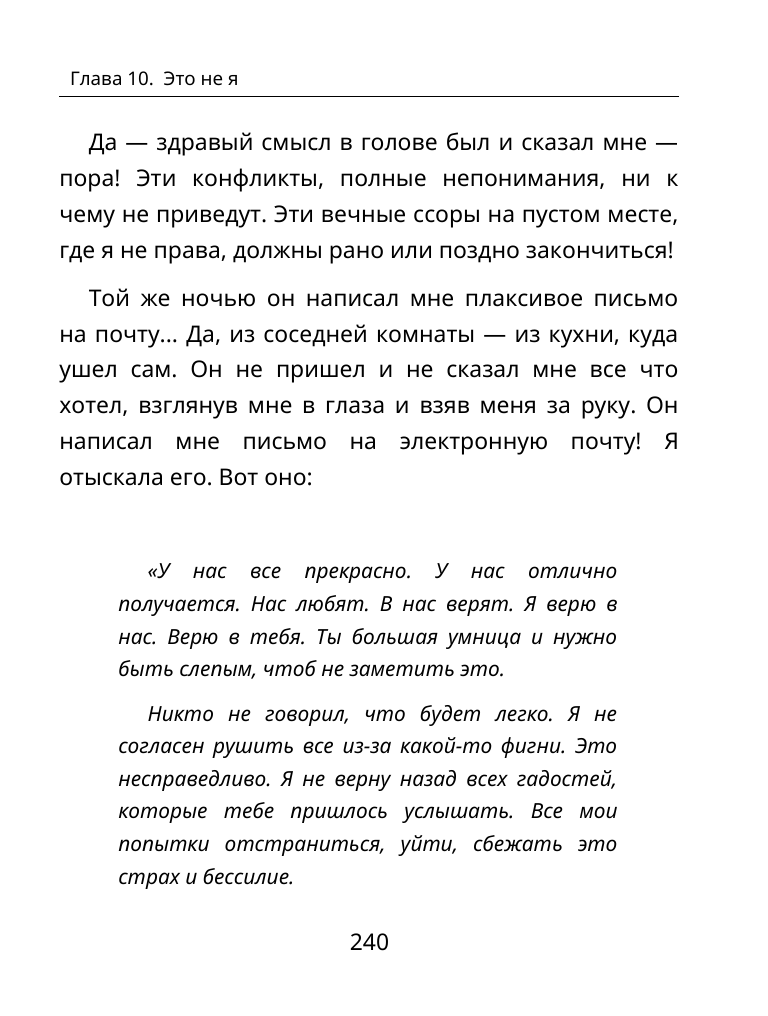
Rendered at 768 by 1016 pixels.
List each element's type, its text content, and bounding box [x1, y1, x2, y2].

text Никто не говорил, что будет легко. Я не согласен рушить все из-за какой-то фигни. Это несправедливо. Я не верну назад всех гадостей, которые тебе пришлось услышать. Все мои попытки отстраниться, уйти, сбежать это страх и бессилие. [118, 699, 620, 890]
text Да — здравый смысл в голове был и сказал мне — пора! Эти конфликты, полные непонимания, ни к чему не приведут. Эти вечные ссоры на пустом месте, где я не права, должны рано или поздно закончиться! [59, 126, 679, 265]
text Той же ночью он написал мне плаксивое письмо на почту... Да, из соседней комнаты — из кухни, куда ушел сам. Он не пришел и не сказал мне все что хотел, взглянув мне в глаза и взяв меня за руку. Он написал мне письмо на электронную почту! Я отыскала его. Вот оно: [59, 282, 679, 492]
text «У нас все прекрасно. У нас отлично получается. Нас любят. В нас верят. Я верю в нас. Верю в тебя. Ты большая умница и нужно быть слепым, чтоб не заметить это. [118, 557, 620, 683]
